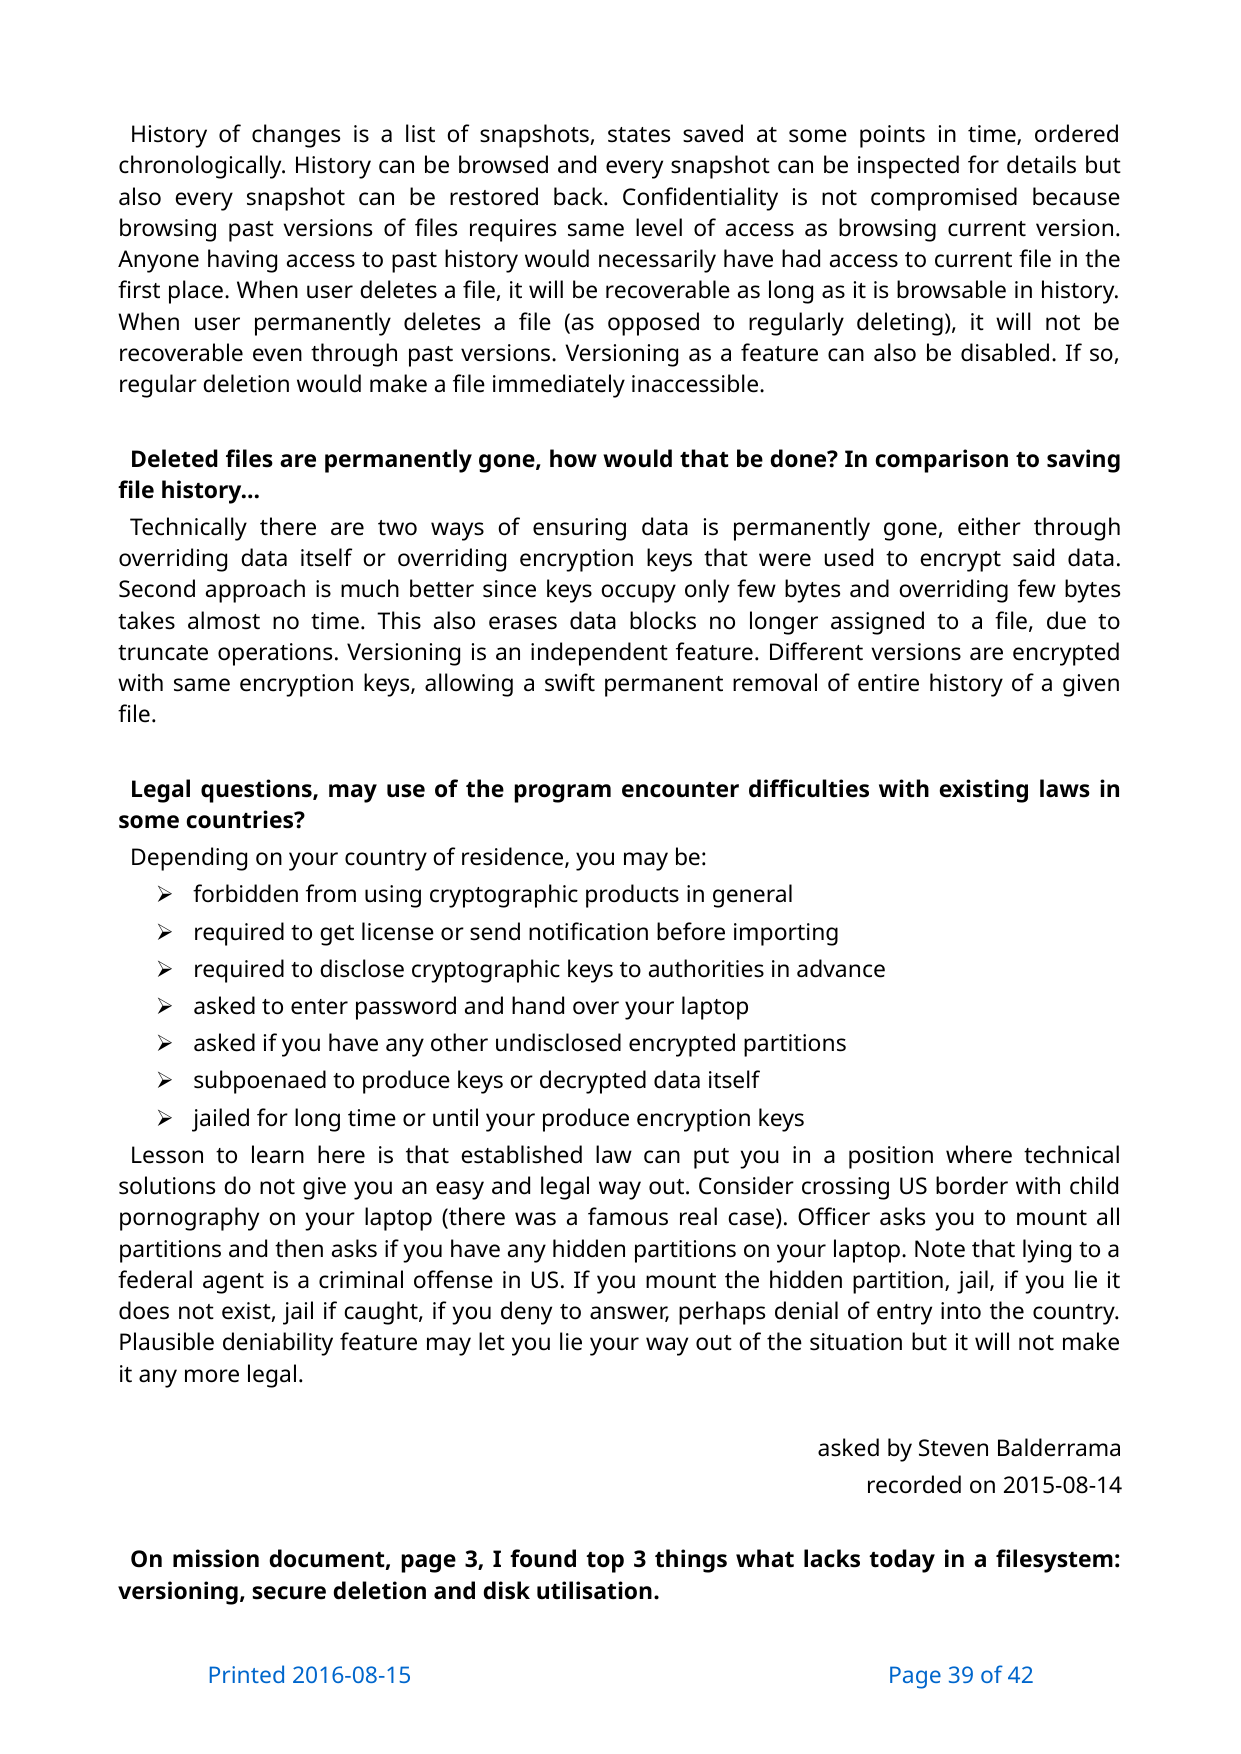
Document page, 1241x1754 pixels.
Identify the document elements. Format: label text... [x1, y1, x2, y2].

text Lesson to learn here is that established law can put you in a position where technical solutions do not give you an easy and legal way out. Consider crossing US border with child pornography on your laptop (there was a famous real case). Officer asks you to mount all partitions and then asks if you have any hidden partitions on your laptop. Note that lying to a federal agent is a criminal offense in US. If you mount the hidden partition, jail, if you lie it does not exist, jail if caught, if you deny to answer, perhaps denial of entry into the country. Plausible deniability feature may let you lie your way out of the situation but it will not make it any more legal. [118, 1139, 1122, 1389]
list asked if you have any other undisclosed encrypted partitions [156, 1027, 1122, 1058]
list required to disclose cryptographic keys to authorities in advance [156, 953, 1122, 984]
text On mission document, page 3, I found top 3 things what lacks today in a filesystem: versioning, secure deletion and disk utilisation. [118, 1543, 1122, 1606]
list required to get license or send notification before importing [156, 916, 1122, 947]
text Deleted files are permanently gone, how would that be done? In comparison to saving file history... [118, 442, 1122, 505]
list jailed for long time or until your produce encryption keys [156, 1102, 1122, 1133]
text asked by Steven Balderrama [118, 1432, 1122, 1463]
list subpoenaed to produce keys or decrypted data itself [156, 1064, 1122, 1096]
list asked to enter password and hand over your laptop [156, 990, 1122, 1021]
list forbidden from using cryptographic products in general [156, 878, 1122, 910]
text History of changes is a list of snapshots, states saved at some points in time, ordered chronologically. History can be browsed and every snapshot can be inspected for details but also every snapshot can be restored back. Confidentiality is not compromised because browsing past versions of files requires same level of access as browsing current version. Anyone having access to past history would necessarily have had access to current file in the first place. When user deletes a file, it will be recoverable as long as it is browsable in history. When user permanently deletes a file (as opposed to regularly deleting), it will not be recoverable even through past versions. Versioning as a feature can also be disabled. If so, regular deletion would make a file immediately inaccessible. [118, 118, 1122, 399]
text Legal questions, may use of the program encounter difficulties with existing laws in some countries? [118, 773, 1122, 835]
text Technically there are two ways of ensuring data is permanently gone, either through overriding data itself or overriding encryption keys that were used to encrypt said data. Second approach is much better since keys occupy only few bytes and overriding few bytes takes almost no time. This also erases data blocks no longer assigned to a file, due to truncate operations. Versioning is an independent feature. Different versions are encrypted with same encryption keys, allowing a swift permanent removal of entire history of a given file. [118, 511, 1122, 730]
text Depending on your country of residence, you may be: [118, 841, 1122, 872]
text recorded on 2015-08-14 [118, 1469, 1122, 1500]
